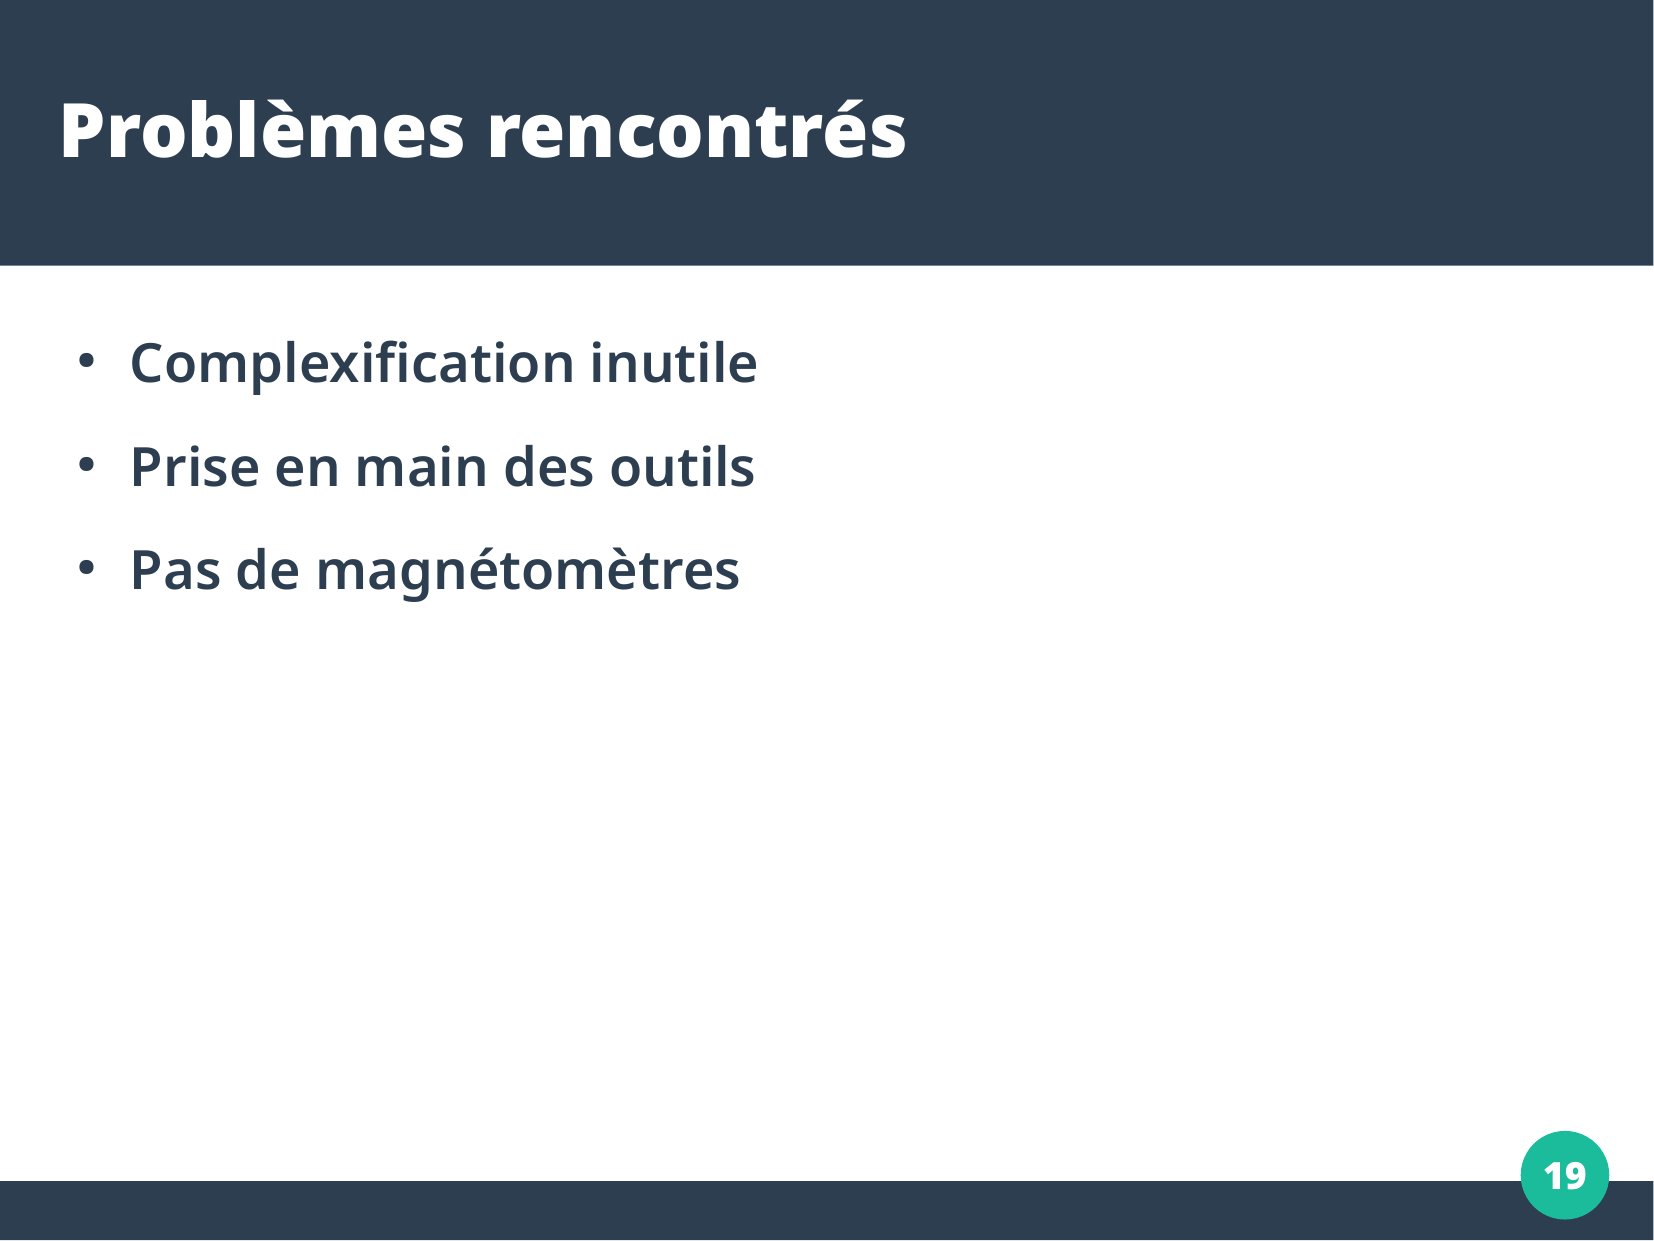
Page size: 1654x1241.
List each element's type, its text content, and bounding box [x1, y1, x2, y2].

list Complexification inutile Prise en main des outils Pas de magnétomètres [59, 324, 1595, 1152]
title Problèmes rencontrés [59, 49, 1595, 207]
